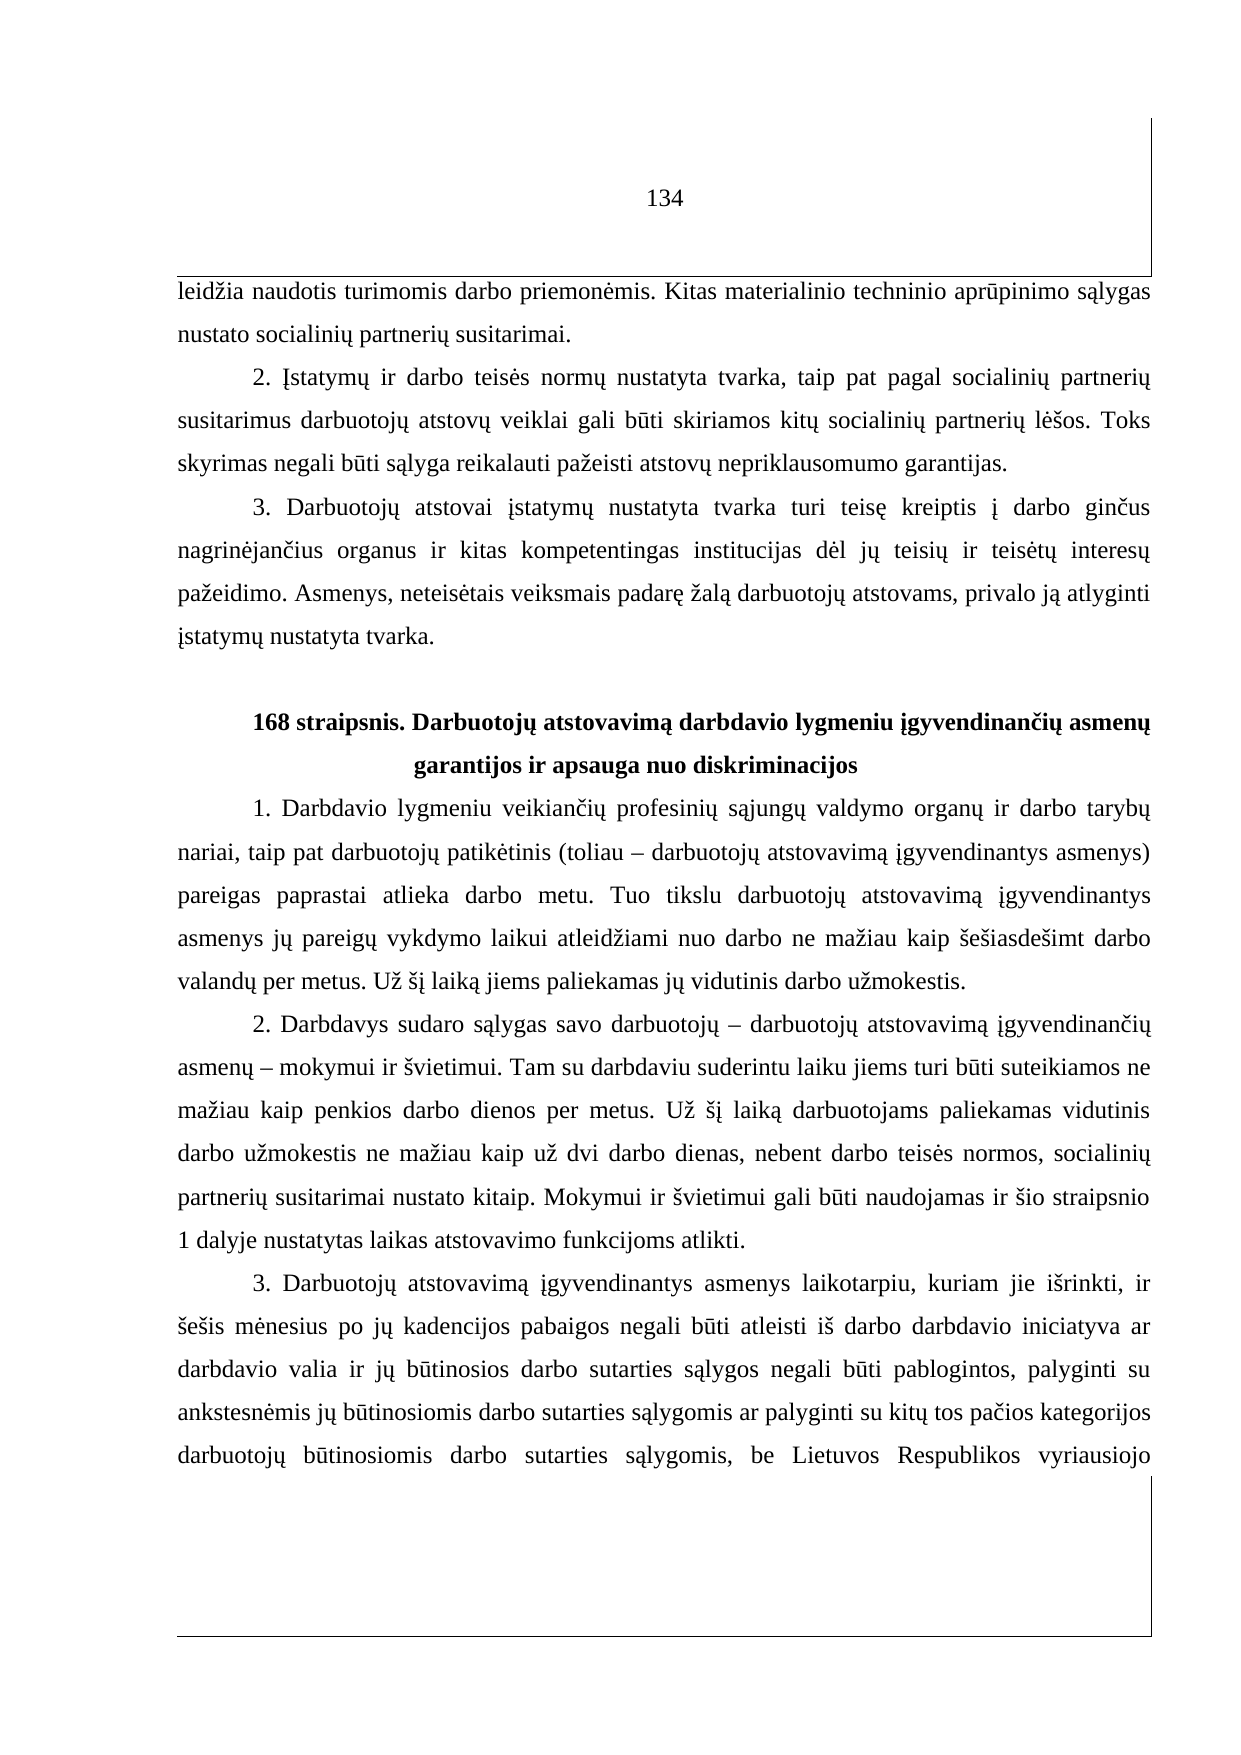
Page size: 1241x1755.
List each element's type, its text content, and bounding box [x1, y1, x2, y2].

text 2. Darbdavys sudaro sąlygas savo darbuotojų – darbuotojų atstovavimą įgyvendinančių asmenų – mokymui ir švietimui. Tam su darbdaviu suderintu laiku jiems turi būti suteikiamos ne mažiau kaip penkios darbo dienos per metus. Už šį laiką darbuotojams paliekamas vidutinis darbo užmokestis ne mažiau kaip už dvi darbo dienas, nebent darbo teisės normos, socialinių partnerių susitarimai nustato kitaip. Mokymui ir švietimui gali būti naudojamas ir šio straipsnio 1 dalyje nustatytas laikas atstovavimo funkcijoms atlikti. [177, 1009, 1152, 1253]
subtitle 168 straipsnis. Darbuotojų atstovavimą darbdavio lygmeniu įgyvendinančių asmenų garantijos ir apsauga nuo diskriminacijos [252, 707, 1152, 779]
text 3. Darbuotojų atstovavimą įgyvendinantys asmenys laikotarpiu, kuriam jie išrinkti, ir šešis mėnesius po jų kadencijos pabaigos negali būti atleisti iš darbo darbdavio iniciatyva ar darbdavio valia ir jų būtinosios darbo sutarties sąlygos negali būti pablogintos, palyginti su ankstesnėmis jų būtinosiomis darbo sutarties sąlygomis ar palyginti su kitų tos pačios kategorijos darbuotojų būtinosiomis darbo sutarties sąlygomis, be Lietuvos Respublikos vyriausiojo [177, 1268, 1152, 1469]
text 2. Įstatymų ir darbo teisės normų nustatyta tvarka, taip pat pagal socialinių partnerių susitarimus darbuotojų atstovų veiklai gali būti skiriamos kitų socialinių partnerių lėšos. Toks skyrimas negali būti sąlyga reikalauti pažeisti atstovų nepriklausomumo garantijas. [177, 362, 1152, 477]
text 1. Darbdavio lygmeniu veikiančių profesinių sąjungų valdymo organų ir darbo tarybų nariai, taip pat darbuotojų patikėtinis (toliau – darbuotojų atstovavimą įgyvendinantys asmenys) pareigas paprastai atlieka darbo metu. Tuo tikslu darbuotojų atstovavimą įgyvendinantys asmenys jų pareigų vykdymo laikui atleidžiami nuo darbo ne mažiau kaip šešiasdešimt darbo valandų per metus. Už šį laiką jiems paliekamas jų vidutinis darbo užmokestis. [177, 793, 1152, 995]
text leidžia naudotis turimomis darbo priemonėmis. Kitas materialinio techninio aprūpinimo sąlygas nustato socialinių partnerių susitarimai. [177, 276, 1152, 348]
text 3. Darbuotojų atstovai įstatymų nustatyta tvarka turi teisę kreiptis į darbo ginčus nagrinėjančius organus ir kitas kompetentingas institucijas dėl jų teisių ir teisėtų interesų pažeidimo. Asmenys, neteisėtais veiksmais padarę žalą darbuotojų atstovams, privalo ją atlyginti įstatymų nustatyta tvarka. [177, 492, 1152, 650]
